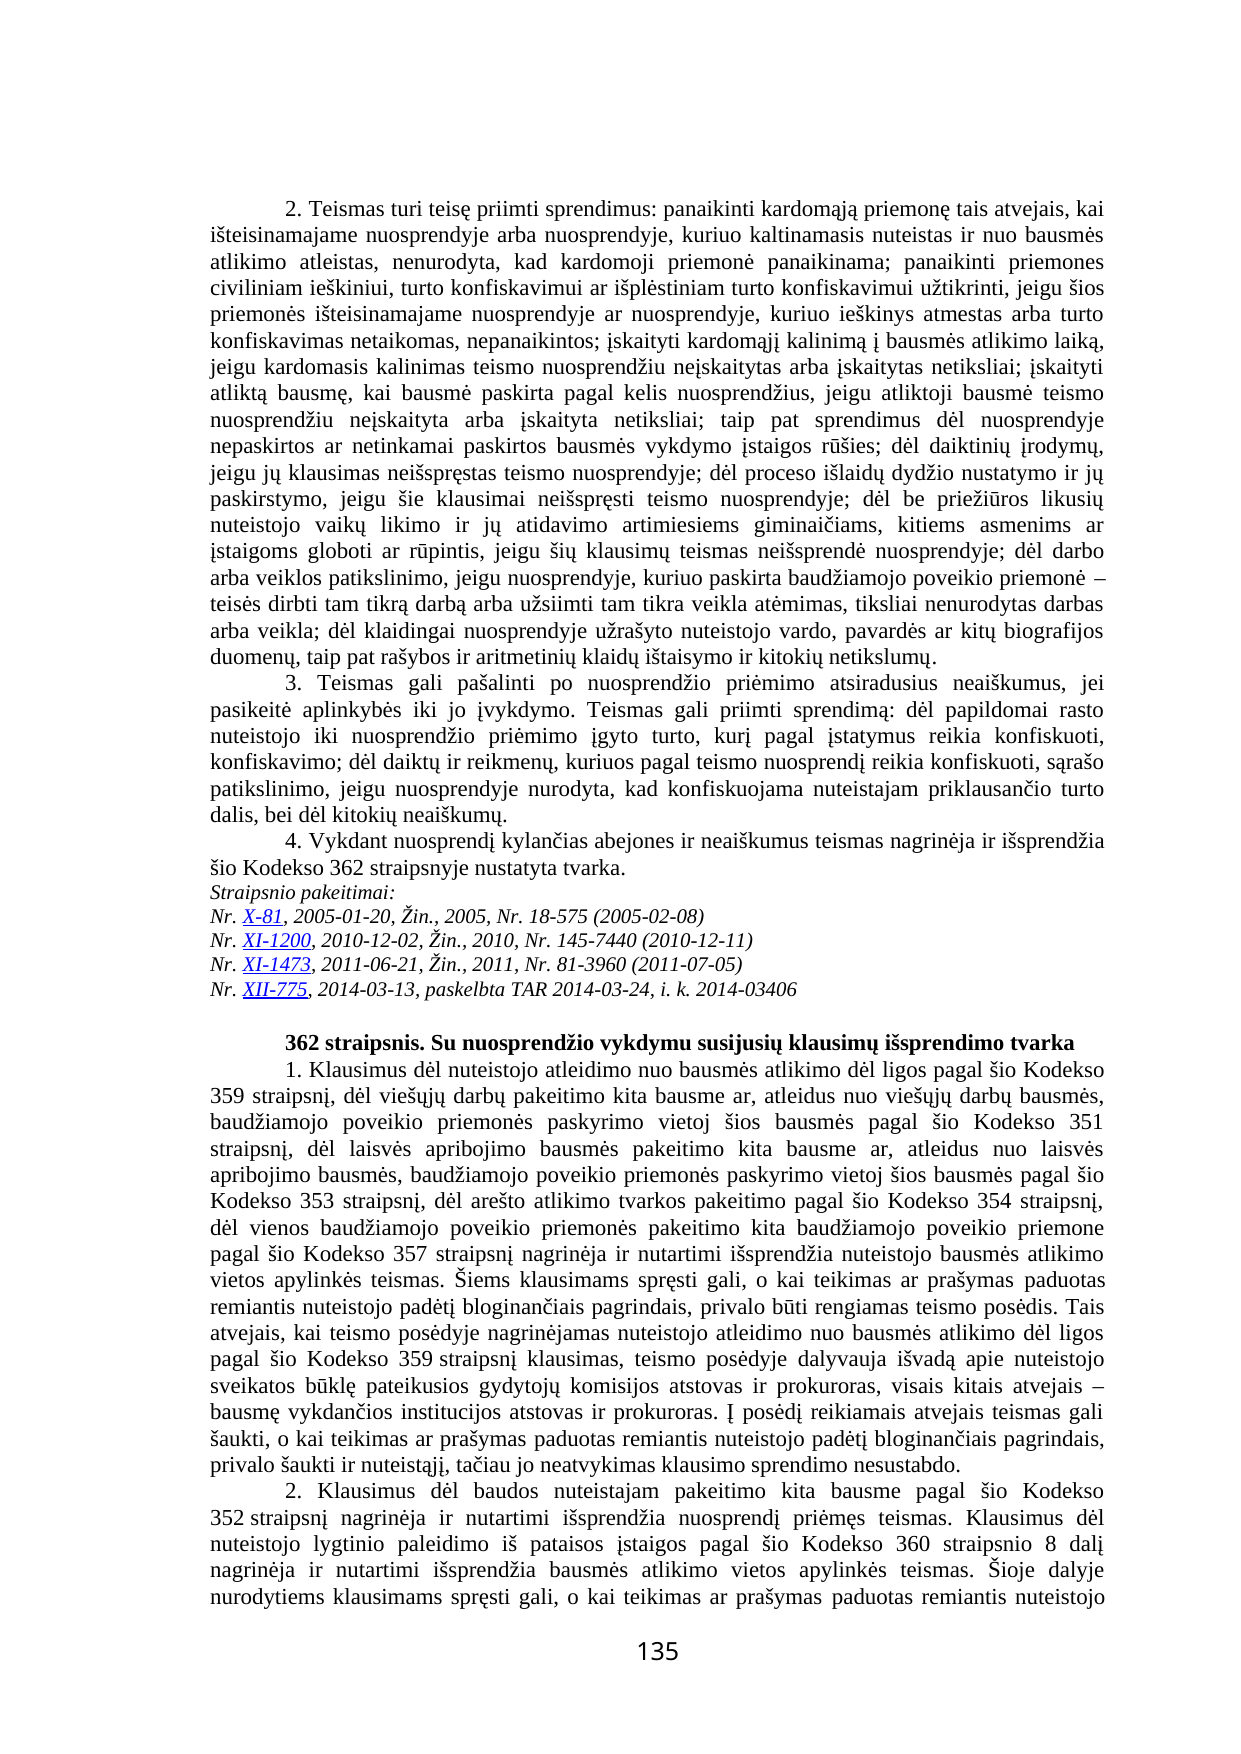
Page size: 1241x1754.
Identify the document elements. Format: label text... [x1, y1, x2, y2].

text Straipsnio pakeitimai: [210, 880, 1106, 904]
text Nr. XII-775, 2014-03-13, paskelbta TAR 2014-03-24, i. k. 2014-03406 [210, 976, 1106, 1001]
text 2. Teismas turi teisę priimti sprendimus: panaikinti kardomąją priemonę tais atvejais, kai išteisinamajame nuosprendyje arba nuosprendyje, kuriuo kaltinamasis nuteistas ir nuo bausmės atlikimo atleistas, nenurodyta, kad kardomoji priemonė panaikinama; panaikinti priemones civiliniam ieškiniui, turto konfiskavimui ar išplėstiniam turto konfiskavimui užtikrinti, jeigu šios priemonės išteisinamajame nuosprendyje ar nuosprendyje, kuriuo ieškinys atmestas arba turto konfiskavimas netaikomas, nepanaikintos; įskaityti kardomąjį kalinimą į bausmės atlikimo laiką, jeigu kardomasis kalinimas teismo nuosprendžiu neįskaitytas arba įskaitytas netiksliai; įskaityti atliktą bausmę, kai bausmė paskirta pagal kelis nuosprendžius, jeigu atliktoji bausmė teismo nuosprendžiu neįskaityta arba įskaityta netiksliai; taip pat sprendimus dėl nuosprendyje nepaskirtos ar netinkamai paskirtos bausmės vykdymo įstaigos rūšies; dėl daiktinių įrodymų, jeigu jų klausimas neišspręstas teismo nuosprendyje; dėl proceso išlaidų dydžio nustatymo ir jų paskirstymo, jeigu šie klausimai neišspręsti teismo nuosprendyje; dėl be priežiūros likusių nuteistojo vaikų likimo ir jų atidavimo artimiesiems giminaičiams, kitiems asmenims ar įstaigoms globoti ar rūpintis, jeigu šių klausimų teismas neišsprendė nuosprendyje; dėl darbo arba veiklos patikslinimo, jeigu nuosprendyje, kuriuo paskirta baudžiamojo poveikio priemonė – teisės dirbti tam tikrą darbą arba užsiimti tam tikra veikla atėmimas, tiksliai nenurodytas darbas arba veikla; dėl klaidingai nuosprendyje užrašyto nuteistojo vardo, pavardės ar kitų biografijos duomenų, taip pat rašybos ir aritmetinių klaidų ištaisymo ir kitokių netikslumų. [210, 195, 1106, 669]
text Nr. X-81, 2005-01-20, Žin., 2005, Nr. 18-575 (2005-02-08) [210, 904, 1106, 928]
text 2. Klausimus dėl baudos nuteistajam pakeitimo kita bausme pagal šio Kodekso 352 straipsnį nagrinėja ir nutartimi išsprendžia nuosprendį priėmęs teismas. Klausimus dėl nuteistojo lygtinio paleidimo iš pataisos įstaigos pagal šio Kodekso 360 straipsnio 8 dalį nagrinėja ir nutartimi išsprendžia bausmės atlikimo vietos apylinkės teismas. Šioje dalyje nurodytiems klausimams spręsti gali, o kai teikimas ar prašymas paduotas remiantis nuteistojo [210, 1477, 1106, 1609]
text 3. Teismas gali pašalinti po nuosprendžio priėmimo atsiradusius neaiškumus, jei pasikeitė aplinkybės iki jo įvykdymo. Teismas gali priimti sprendimą: dėl papildomai rasto nuteistojo iki nuosprendžio priėmimo įgyto turto, kurį pagal įstatymus reikia konfiskuoti, konfiskavimo; dėl daiktų ir reikmenų, kuriuos pagal teismo nuosprendį reikia konfiskuoti, sąrašo patikslinimo, jeigu nuosprendyje nurodyta, kad konfiskuojama nuteistajam priklausančio turto dalis, bei dėl kitokių neaiškumų. [210, 669, 1106, 827]
text 4. Vykdant nuosprendį kylančias abejones ir neaiškumus teismas nagrinėja ir išsprendžia šio Kodekso 362 straipsnyje nustatyta tvarka. [210, 827, 1106, 880]
text 1. Klausimus dėl nuteistojo atleidimo nuo bausmės atlikimo dėl ligos pagal šio Kodekso 359 straipsnį, dėl viešųjų darbų pakeitimo kita bausme ar, atleidus nuo viešųjų darbų bausmės, baudžiamojo poveikio priemonės paskyrimo vietoj šios bausmės pagal šio Kodekso 351 straipsnį, dėl laisvės apribojimo bausmės pakeitimo kita bausme ar, atleidus nuo laisvės apribojimo bausmės, baudžiamojo poveikio priemonės paskyrimo vietoj šios bausmės pagal šio Kodekso 353 straipsnį, dėl arešto atlikimo tvarkos pakeitimo pagal šio Kodekso 354 straipsnį, dėl vienos baudžiamojo poveikio priemonės pakeitimo kita baudžiamojo poveikio priemone pagal šio Kodekso 357 straipsnį nagrinėja ir nutartimi išsprendžia nuteistojo bausmės atlikimo vietos apylinkės teismas. Šiems klausimams spręsti gali, o kai teikimas ar prašymas paduotas remiantis nuteistojo padėtį bloginančiais pagrindais, privalo būti rengiamas teismo posėdis. Tais atvejais, kai teismo posėdyje nagrinėjamas nuteistojo atleidimo nuo bausmės atlikimo dėl ligos pagal šio Kodekso 359 straipsnį klausimas, teismo posėdyje dalyvauja išvadą apie nuteistojo sveikatos būklę pateikusios gydytojų komisijos atstovas ir prokuroras, visais kitais atvejais – bausmę vykdančios institucijos atstovas ir prokuroras. Į posėdį reikiamais atvejais teismas gali šaukti, o kai teikimas ar prašymas paduotas remiantis nuteistojo padėtį bloginančiais pagrindais, privalo šaukti ir nuteistąjį, tačiau jo neatvykimas klausimo sprendimo nesustabdo. [210, 1056, 1106, 1477]
text Nr. XI-1473, 2011-06-21, Žin., 2011, Nr. 81-3960 (2011-07-05) [210, 952, 1106, 976]
text 362 straipsnis. Su nuosprendžio vykdymu susijusių klausimų išsprendimo tvarka [285, 1029, 1106, 1056]
text Nr. XI-1200, 2010-12-02, Žin., 2010, Nr. 145-7440 (2010-12-11) [210, 928, 1106, 952]
